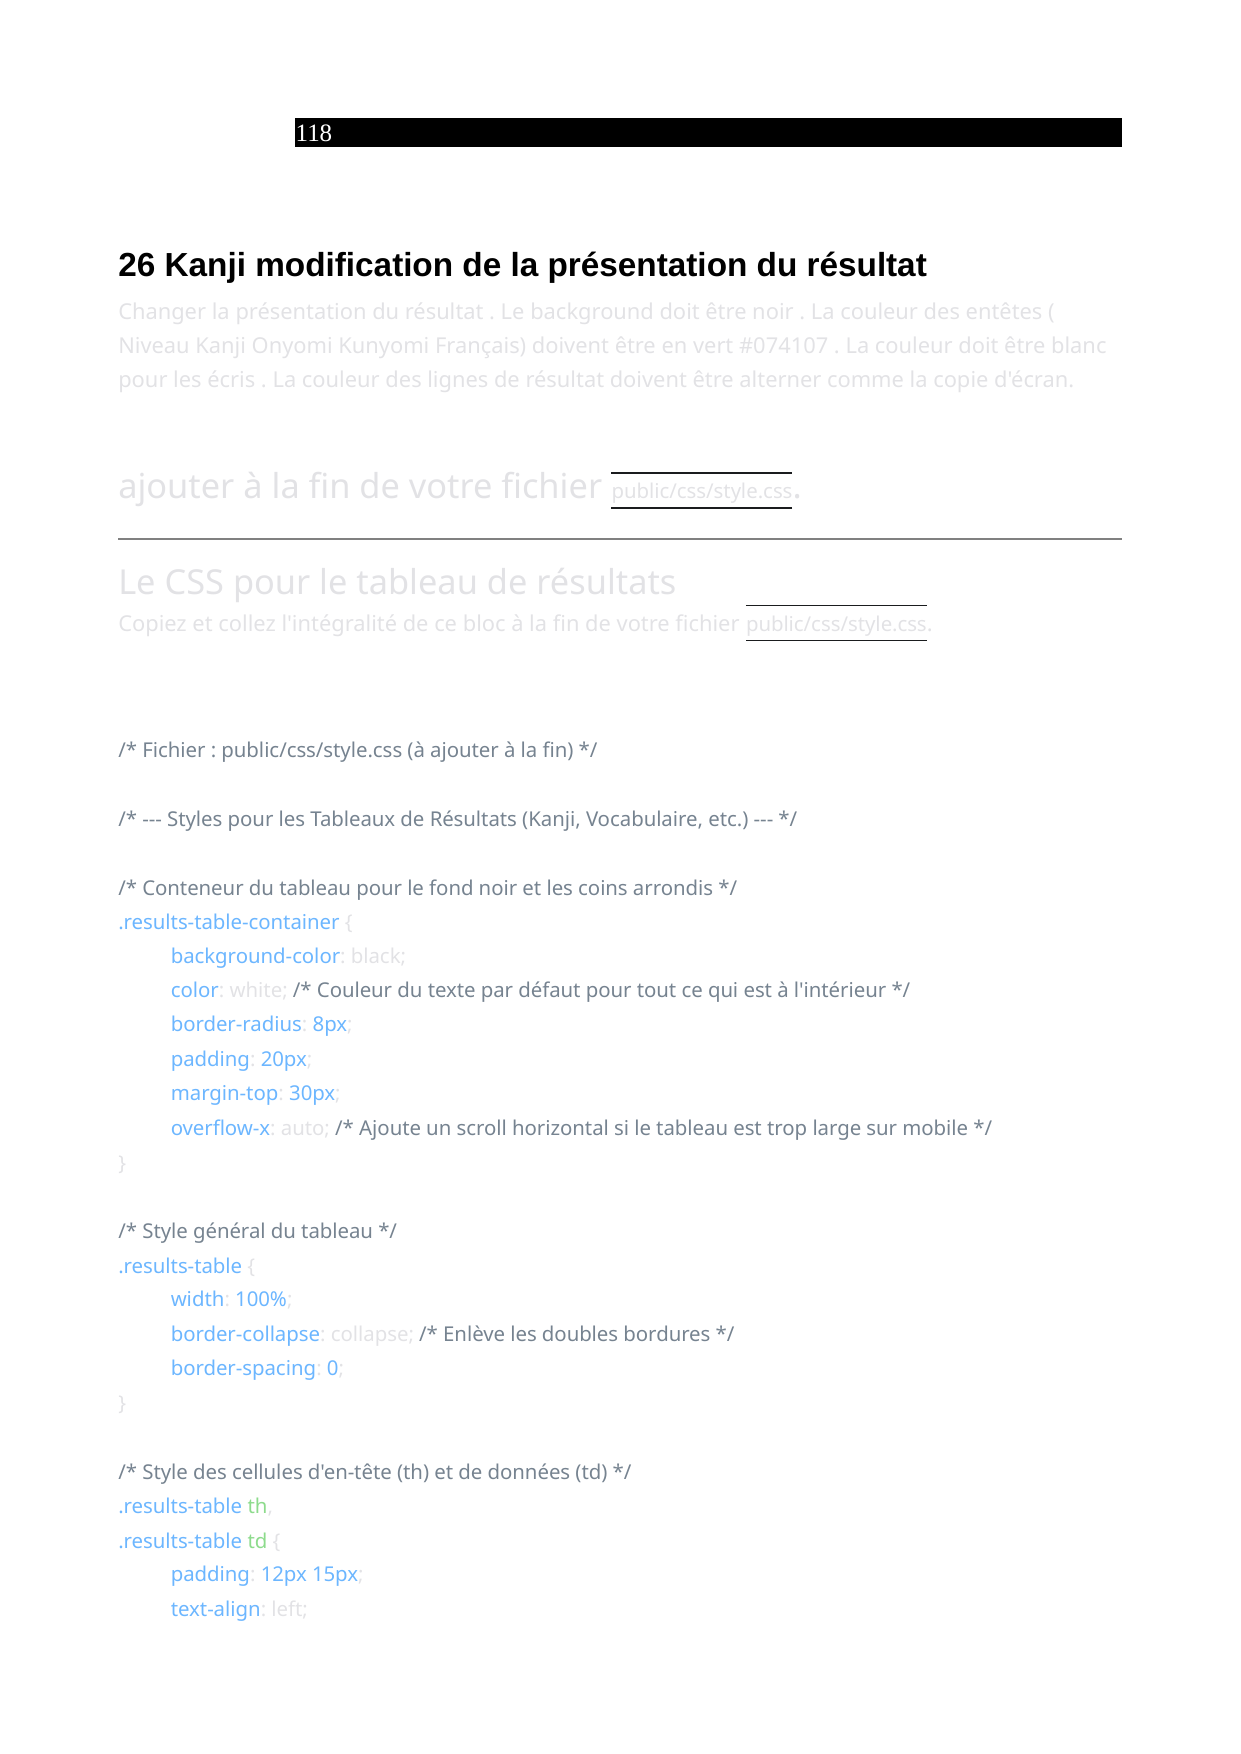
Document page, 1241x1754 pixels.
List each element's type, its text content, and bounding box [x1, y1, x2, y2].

text /* Style des cellules d'en-tête (th) et de données (td) */ [118, 1451, 1122, 1485]
text color: white; /* Couleur du texte par défaut pour tout ce qui est à l'intérieur */ [118, 969, 1122, 1004]
subtitle Le CSS pour le tableau de résultats [118, 558, 1122, 605]
text Copiez et collez l'intégralité de ce bloc à la fin de votre fichier public/css/style.css. [118, 605, 1122, 641]
text /* Style général du tableau */ [118, 1210, 1122, 1244]
subtitle 26 Kanji modification de la présentation du résultat [118, 245, 1122, 283]
text background-color: black; [118, 935, 1122, 969]
text overflow-x: auto; /* Ajoute un scroll horizontal si le tableau est trop large sur mobile */ [118, 1107, 1122, 1141]
text border-spacing: 0; [118, 1348, 1122, 1382]
text /* Conteneur du tableau pour le fond noir et les coins arrondis */ [118, 866, 1122, 901]
text /* --- Styles pour les Tableaux de Résultats (Kanji, Vocabulaire, etc.) --- */ [118, 798, 1122, 832]
text margin-top: 30px; [118, 1073, 1122, 1107]
text .results-table td { [118, 1519, 1122, 1554]
text } [118, 1382, 1122, 1416]
text padding: 12px 15px; [118, 1554, 1122, 1588]
text } [118, 1141, 1122, 1176]
text border-collapse: collapse; /* Enlève les doubles bordures */ [118, 1313, 1122, 1348]
text text-align: left; [118, 1588, 1122, 1623]
text .results-table-container { [118, 901, 1122, 935]
subtitle ajouter à la fin de votre fichier public/css/style.css. [118, 462, 1122, 509]
text width: 100%; [118, 1279, 1122, 1313]
text Changer la présentation du résultat . Le background doit être noir . La couleur des entêtes ( Niveau Kanji Onyomi Kunyomi Français) doivent être en vert #074107 . La couleur doit être blanc pour les écris . La couleur des lignes de résultat doivent être alterner comme la copie d'écran. [118, 296, 1122, 394]
text border-radius: 8px; [118, 1004, 1122, 1038]
text /* Fichier : public/css/style.css (à ajouter à la fin) */ [118, 729, 1122, 763]
text .results-table { [118, 1244, 1122, 1279]
text .results-table th, [118, 1485, 1122, 1519]
text padding: 20px; [118, 1038, 1122, 1073]
